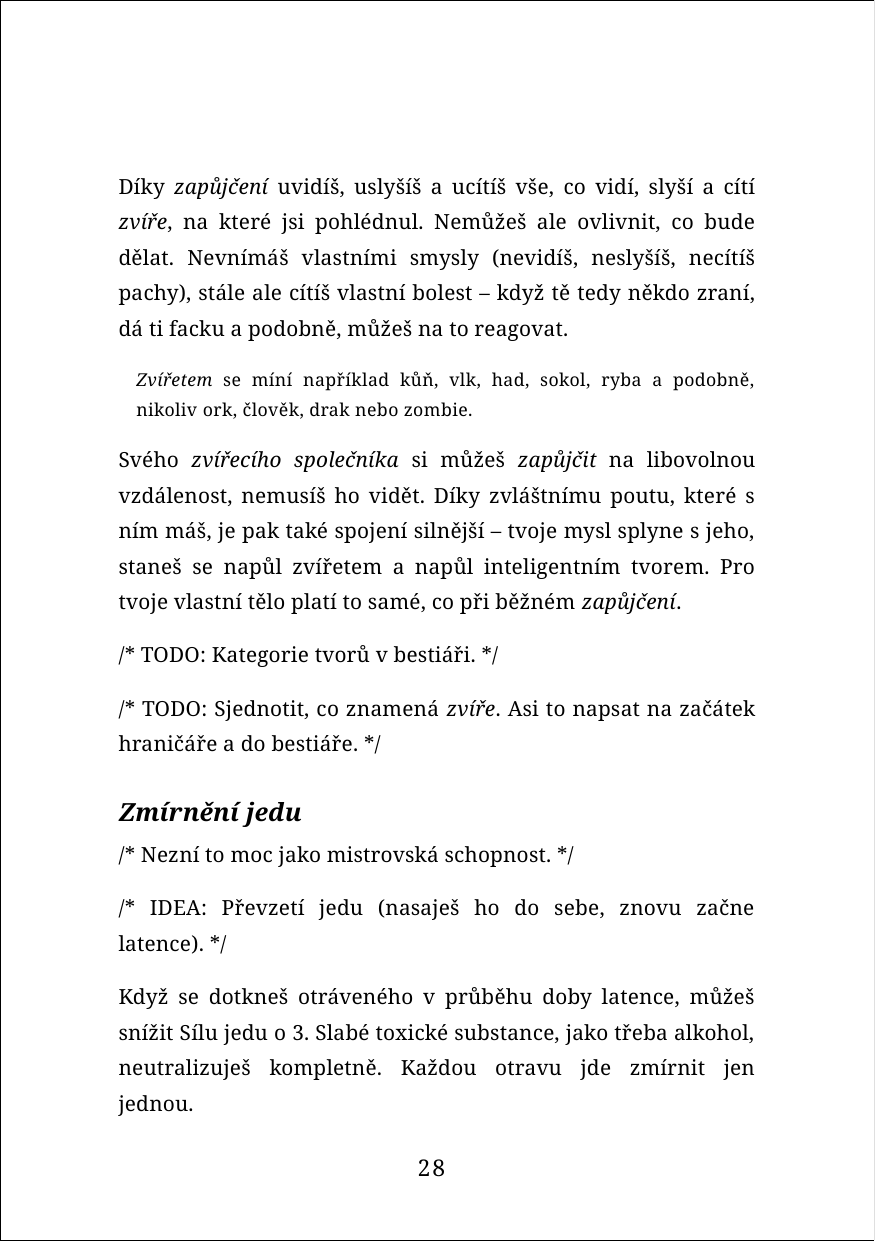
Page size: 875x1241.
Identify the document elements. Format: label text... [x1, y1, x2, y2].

text Díky zapůjčení uvidíš, uslyšíš a ucítíš vše, co vidí, slyší a cítí zvíře, na které jsi pohlédnul. Nemůžeš ale ovlivnit, co bude dělat. Nevnímáš vlastními smysly (nevidíš, neslyšíš, necítíš pachy), stále ale cítíš vlastní bolest – když tě tedy někdo zraní, dá ti facku a podobně, můžeš na to reagovat. [118, 172, 756, 342]
text /* Nezní to moc jako mistrovská schopnost. */ [118, 840, 756, 868]
text /* TODO: Sjednotit, co znamená zvíře. Asi to napsat na začátek hraničáře a do bestiáře. */ [118, 694, 756, 758]
text Když se dotkneš otráveného v průběhu doby latence, můžeš snížit Sílu jedu o 3. Slabé toxické substance, jako třeba alkohol, neutralizuješ kompletně. Každou otravu jde zmírnit jen jednou. [118, 982, 756, 1117]
text Svého zvířecího společníka si můžeš zapůjčit na libovolnou vzdálenost, nemusíš ho vidět. Díky zvláštnímu poutu, které s ním máš, je pak také spojení silnější – tvoje mysl splyne s jeho, staneš se napůl zvířetem a napůl inteligentním tvorem. Pro tvoje vlastní tělo platí to samé, co při běžném zapůjčení. [118, 445, 756, 616]
text /* IDEA: Převzetí jedu (nasaješ ho do sebe, znovu začne latence). */ [118, 893, 756, 957]
text Zvířetem se míní například kůň, vlk, had, sokol, ryba a podobně, nikoliv ork, člověk, drak nebo zombie. [136, 367, 756, 421]
subtitle Zmírnění jedu [118, 794, 756, 828]
text /* TODO: Kategorie tvorů v bestiáři. */ [118, 641, 756, 669]
